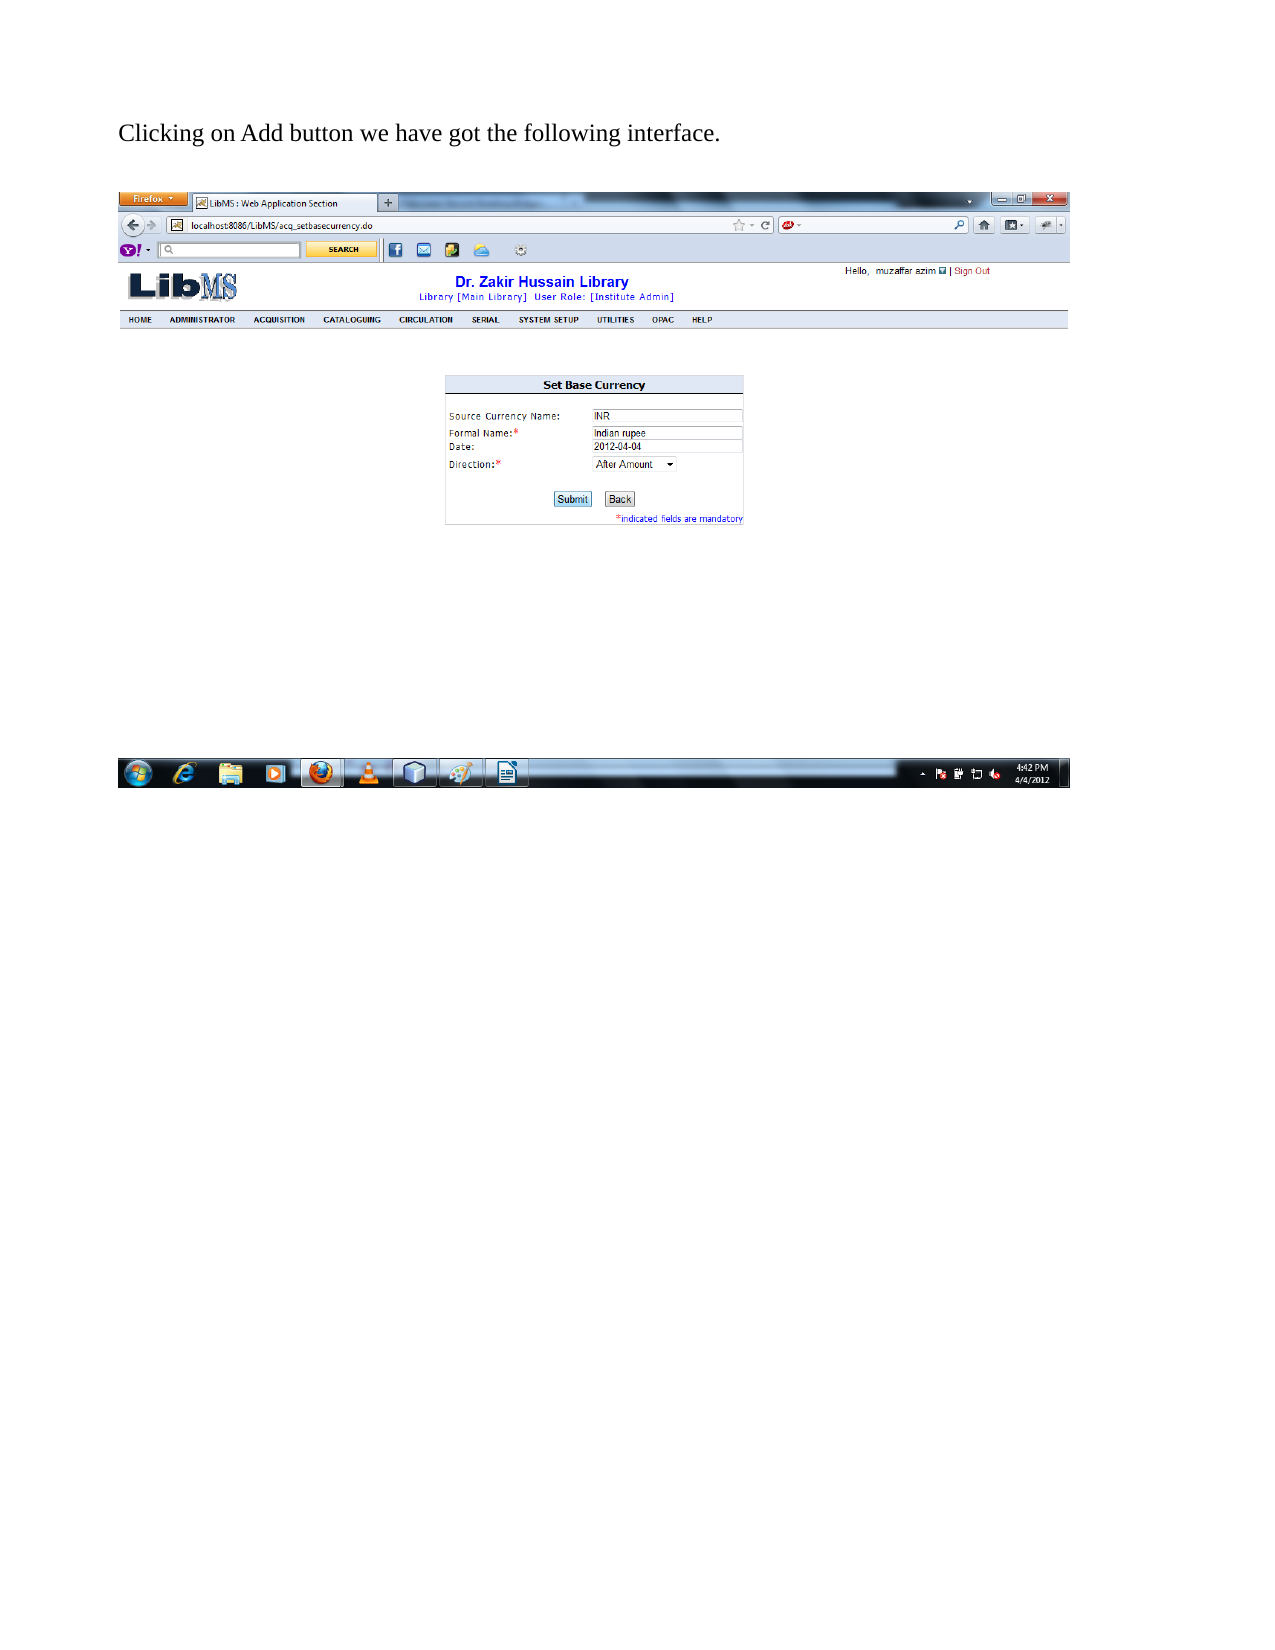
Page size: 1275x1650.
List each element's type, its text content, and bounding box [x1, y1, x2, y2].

picture [118, 192, 1157, 844]
text Clicking on Add button we have got the following interface. [118, 118, 1157, 147]
